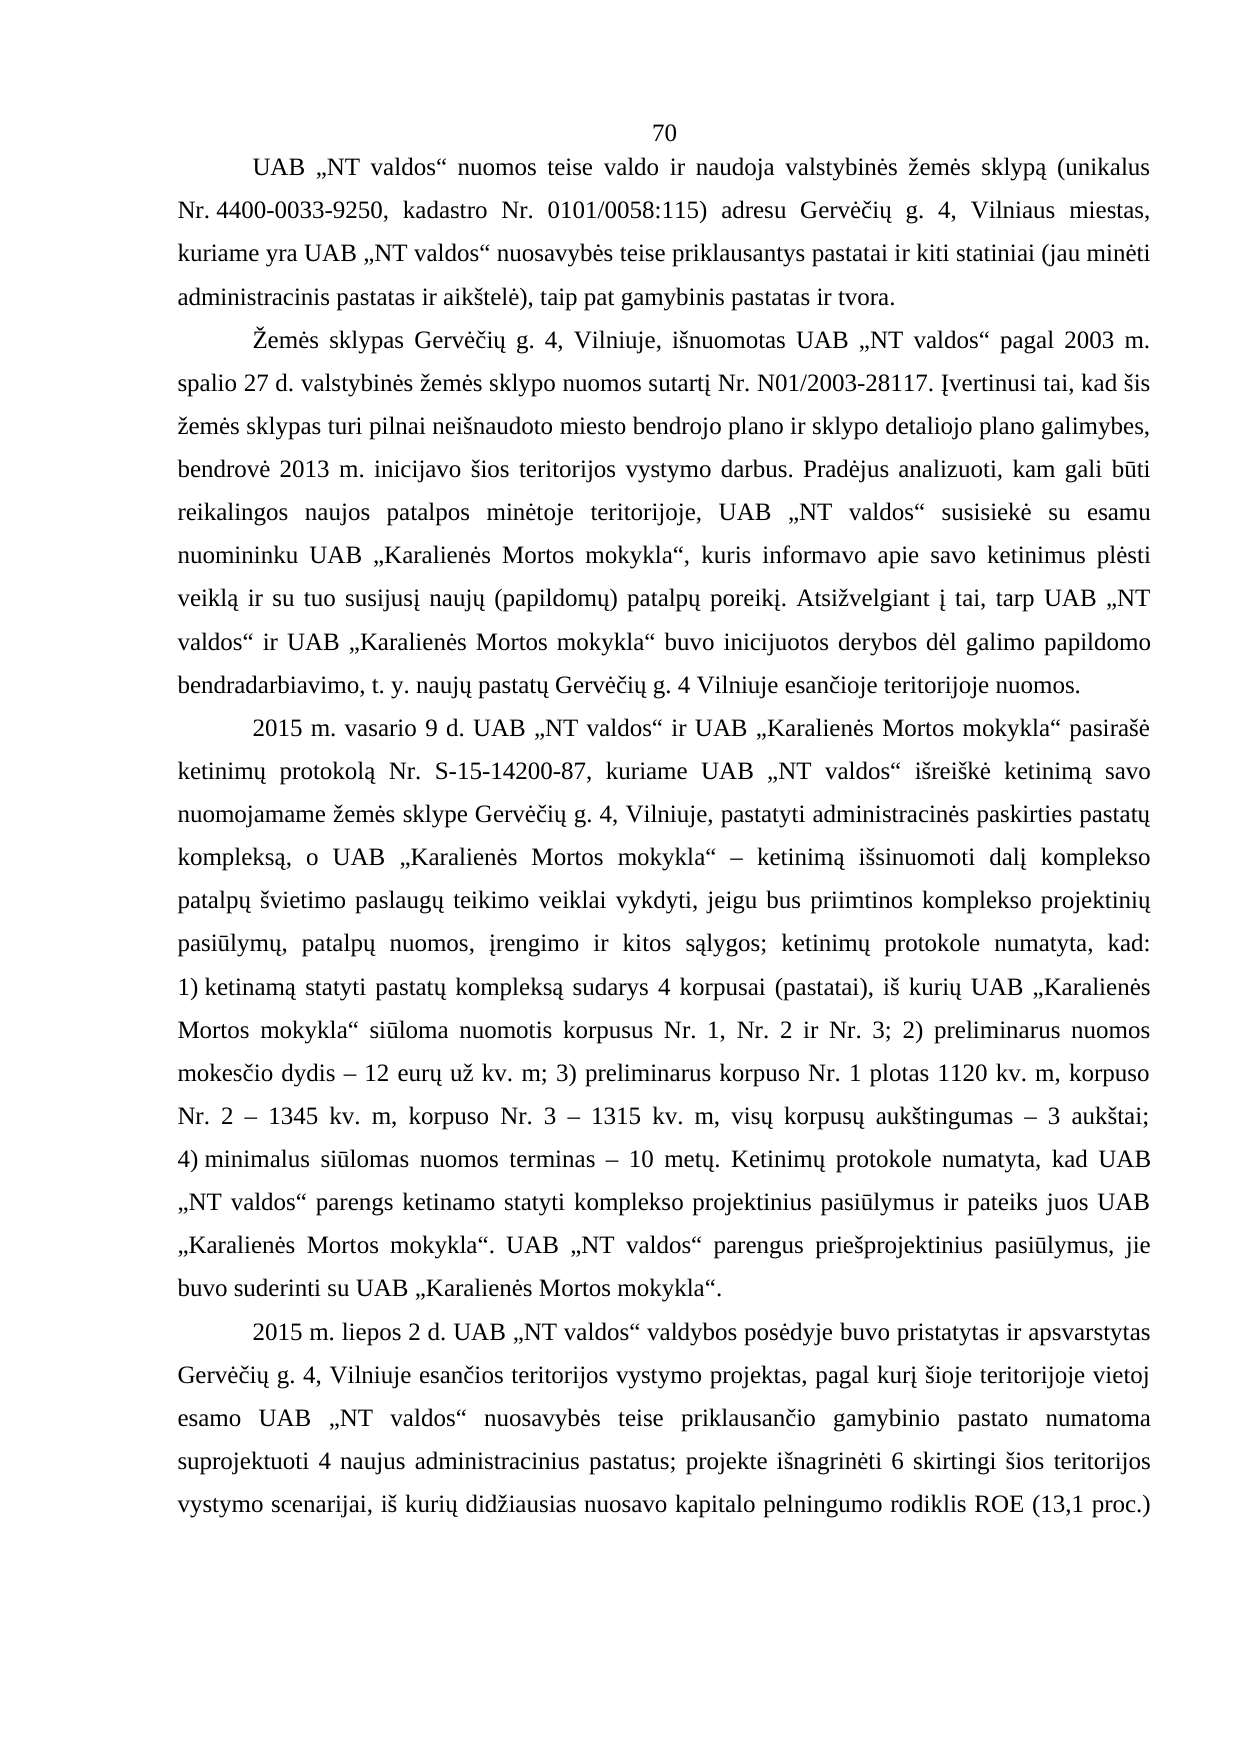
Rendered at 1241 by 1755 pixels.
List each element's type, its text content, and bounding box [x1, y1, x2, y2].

text UAB „NT valdos“ nuomos teise valdo ir naudoja valstybinės žemės sklypą (unikalus Nr. 4400-0033-9250, kadastro Nr. 0101/0058:115) adresu Gervėčių g. 4, Vilniaus miestas, kuriame yra UAB „NT valdos“ nuosavybės teise priklausantys pastatai ir kiti statiniai (jau minėti administracinis pastatas ir aikštelė), taip pat gamybinis pastatas ir tvora. [177, 152, 1152, 310]
text Žemės sklypas Gervėčių g. 4, Vilniuje, išnuomotas UAB „NT valdos“ pagal 2003 m. spalio 27 d. valstybinės žemės sklypo nuomos sutartį Nr. N01/2003-28117. Įvertinusi tai, kad šis žemės sklypas turi pilnai neišnaudoto miesto bendrojo plano ir sklypo detaliojo plano galimybes, bendrovė 2013 m. inicijavo šios teritorijos vystymo darbus. Pradėjus analizuoti, kam gali būti reikalingos naujos patalpos minėtoje teritorijoje, UAB „NT valdos“ susisiekė su esamu nuomininku UAB „Karalienės Mortos mokykla“, kuris informavo apie savo ketinimus plėsti veiklą ir su tuo susijusį naujų (papildomų) patalpų poreikį. Atsižvelgiant į tai, tarp UAB „NT valdos“ ir UAB „Karalienės Mortos mokykla“ buvo inicijuotos derybos dėl galimo papildomo bendradarbiavimo, t. y. naujų pastatų Gervėčių g. 4 Vilniuje esančioje teritorijoje nuomos. [177, 325, 1152, 698]
text 2015 m. liepos 2 d. UAB „NT valdos“ valdybos posėdyje buvo pristatytas ir apsvarstytas Gervėčių g. 4, Vilniuje esančios teritorijos vystymo projektas, pagal kurį šioje teritorijoje vietoj esamo UAB „NT valdos“ nuosavybės teise priklausančio gamybinio pastato numatoma suprojektuoti 4 naujus administracinius pastatus; projekte išnagrinėti 6 skirtingi šios teritorijos vystymo scenarijai, iš kurių didžiausias nuosavo kapitalo pelningumo rodiklis ROE (13,1 proc.) [177, 1317, 1152, 1518]
text 2015 m. vasario 9 d. UAB „NT valdos“ ir UAB „Karalienės Mortos mokykla“ pasirašė ketinimų protokolą Nr. S-15-14200-87, kuriame UAB „NT valdos“ išreiškė ketinimą savo nuomojamame žemės sklype Gervėčių g. 4, Vilniuje, pastatyti administracinės paskirties pastatų kompleksą, o UAB „Karalienės Mortos mokykla“ – ketinimą išsinuomoti dalį komplekso patalpų švietimo paslaugų teikimo veiklai vykdyti, jeigu bus priimtinos komplekso projektinių pasiūlymų, patalpų nuomos, įrengimo ir kitos sąlygos; ketinimų protokole numatyta, kad: 1) ketinamą statyti pastatų kompleksą sudarys 4 korpusai (pastatai), iš kurių UAB „Karalienės Mortos mokykla“ siūloma nuomotis korpusus Nr. 1, Nr. 2 ir Nr. 3; 2) preliminarus nuomos mokesčio dydis – 12 eurų už kv. m; 3) preliminarus korpuso Nr. 1 plotas 1120 kv. m, korpuso Nr. 2 – 1345 kv. m, korpuso Nr. 3 – 1315 kv. m, visų korpusų aukštingumas – 3 aukštai; 4) minimalus siūlomas nuomos terminas – 10 metų. Ketinimų protokole numatyta, kad UAB „NT valdos“ parengs ketinamo statyti komplekso projektinius pasiūlymus ir pateiks juos UAB „Karalienės Mortos mokykla“. UAB „NT valdos“ parengus priešprojektinius pasiūlymus, jie buvo suderinti su UAB „Karalienės Mortos mokykla“. [177, 713, 1152, 1302]
